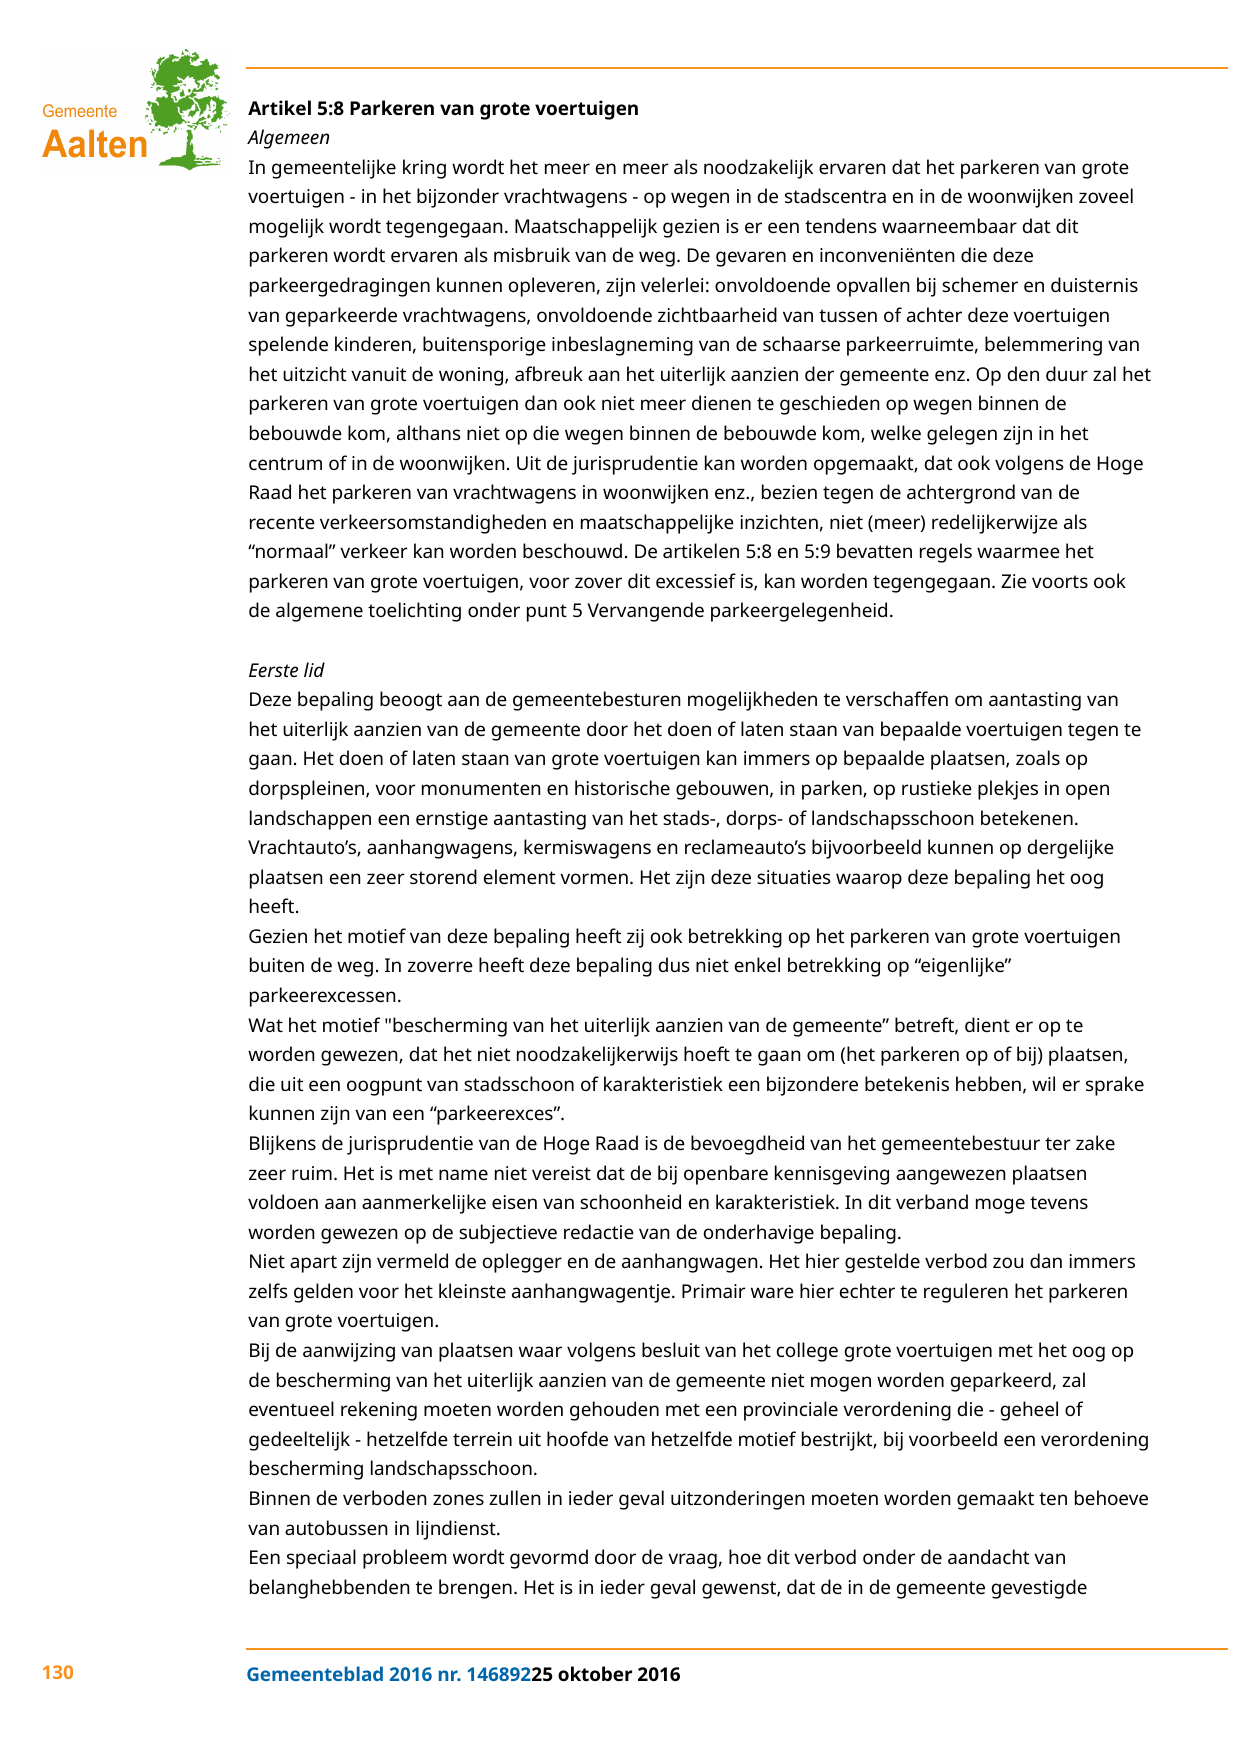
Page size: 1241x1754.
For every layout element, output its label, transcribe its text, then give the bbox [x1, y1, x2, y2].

text Bij de aanwijzing van plaatsen waar volgens besluit van het college grote voertuigen met het oog op de bescherming van het uiterlijk aanzien van de gemeente niet mogen worden geparkeerd, zal eventueel rekening moeten worden gehouden met een provinciale verordening die - geheel of gedeeltelijk - hetzelfde terrein uit hoofde van hetzelfde motief bestrijkt, bij voorbeeld een verordening bescherming landschapsschoon. [248, 1337, 1152, 1481]
text Een speciaal probleem wordt gevormd door de vraag, hoe dit verbod onder de aandacht van belanghebbenden te brengen. Het is in ieder geval gewenst, dat de in de gemeente gevestigde [248, 1544, 1152, 1600]
text Gezien het motief van deze bepaling heeft zij ook betrekking op het parkeren van grote voertuigen buiten de weg. In zoverre heeft deze bepaling dus niet enkel betrekking op “eigenlijke” parkeerexcessen. [248, 923, 1152, 1008]
text Blijkens de jurisprudentie van de Hoge Raad is de bevoegdheid van het gemeentebestuur ter zake zeer ruim. Het is met name niet vereist dat de bij openbare kennisgeving aangewezen plaatsen voldoen aan aanmerkelijke eisen van schoonheid en karakteristiek. In dit verband moge tevens worden gewezen op de subjectieve redactie van de onderhavige bepaling. [248, 1130, 1152, 1245]
text Binnen de verboden zones zullen in ieder geval uitzonderingen moeten worden gemaakt ten behoeve van autobussen in lijndienst. [248, 1485, 1152, 1541]
text Algemeen [248, 124, 1152, 150]
text Wat het motief "bescherming van het uiterlijk aanzien van de gemeente” betreft, dient er op te worden gewezen, dat het niet noodzakelijkerwijs hoeft te gaan om (het parkeren op of bij) plaatsen, die uit een oogpunt van stadsschoon of karakteristiek een bijzondere betekenis hebben, wil er sprake kunnen zijn van een “parkeerexces”. [248, 1012, 1152, 1126]
text Deze bepaling beoogt aan de gemeentebesturen mogelijkheden te verschaffen om aantasting van het uiterlijk aanzien van de gemeente door het doen of laten staan van bepaalde voertuigen tegen te gaan. Het doen of laten staan van grote voertuigen kan immers op bepaalde plaatsen, zoals op dorpspleinen, voor monumenten en historische gebouwen, in parken, op rustieke plekjes in open landschappen een ernstige aantasting van het stads-, dorps- of landschapsschoon betekenen. Vrachtauto’s, aanhangwagens, kermiswagens en reclameauto’s bijvoorbeeld kunnen op dergelijke plaatsen een zeer storend element vormen. Het zijn deze situaties waarop deze bepaling het oog heeft. [248, 686, 1152, 919]
text Niet apart zijn vermeld de oplegger en de aanhangwagen. Het hier gestelde verbod zou dan immers zelfs gelden voor het kleinste aanhangwagentje. Primair ware hier echter te reguleren het parkeren van grote voertuigen. [248, 1248, 1152, 1333]
picture [41, 47, 231, 172]
text In gemeentelijke kring wordt het meer en meer als noodzakelijk ervaren dat het parkeren van grote voertuigen - in het bijzonder vrachtwagens - op wegen in de stadscentra en in de woonwijken zoveel mogelijk wordt tegengegaan. Maatschappelijk gezien is er een tendens waarneembaar dat dit parkeren wordt ervaren als misbruik van de weg. De gevaren en inconveniënten die deze parkeergedragingen kunnen opleveren, zijn velerlei: onvoldoende opvallen bij schemer en duisternis van geparkeerde vrachtwagens, onvoldoende zichtbaarheid van tussen of achter deze voertuigen spelende kinderen, buitensporige inbeslagneming van de schaarse parkeerruimte, belemmering van het uitzicht vanuit de woning, afbreuk aan het uiterlijk aanzien der gemeente enz. Op den duur zal het parkeren van grote voertuigen dan ook niet meer dienen te geschieden op wegen binnen de bebouwde kom, althans niet op die wegen binnen de bebouwde kom, welke gelegen zijn in het centrum of in de woonwijken. Uit de jurisprudentie kan worden opgemaakt, dat ook volgens de Hoge Raad het parkeren van vrachtwagens in woonwijken enz., bezien tegen de achtergrond van de recente verkeersomstandigheden en maatschappelijke inzichten, niet (meer) redelijkerwijze als “normaal” verkeer kan worden beschouwd. De artikelen 5:8 en 5:9 bevatten regels waarmee het parkeren van grote voertuigen, voor zover dit excessief is, kan worden tegengegaan. Zie voorts ook de algemene toelichting onder punt 5 Vervangende parkeergelegenheid. [248, 154, 1152, 623]
text Eerste lid [248, 657, 1152, 683]
text Artikel 5:8 Parkeren van grote voertuigen [248, 95, 1152, 121]
